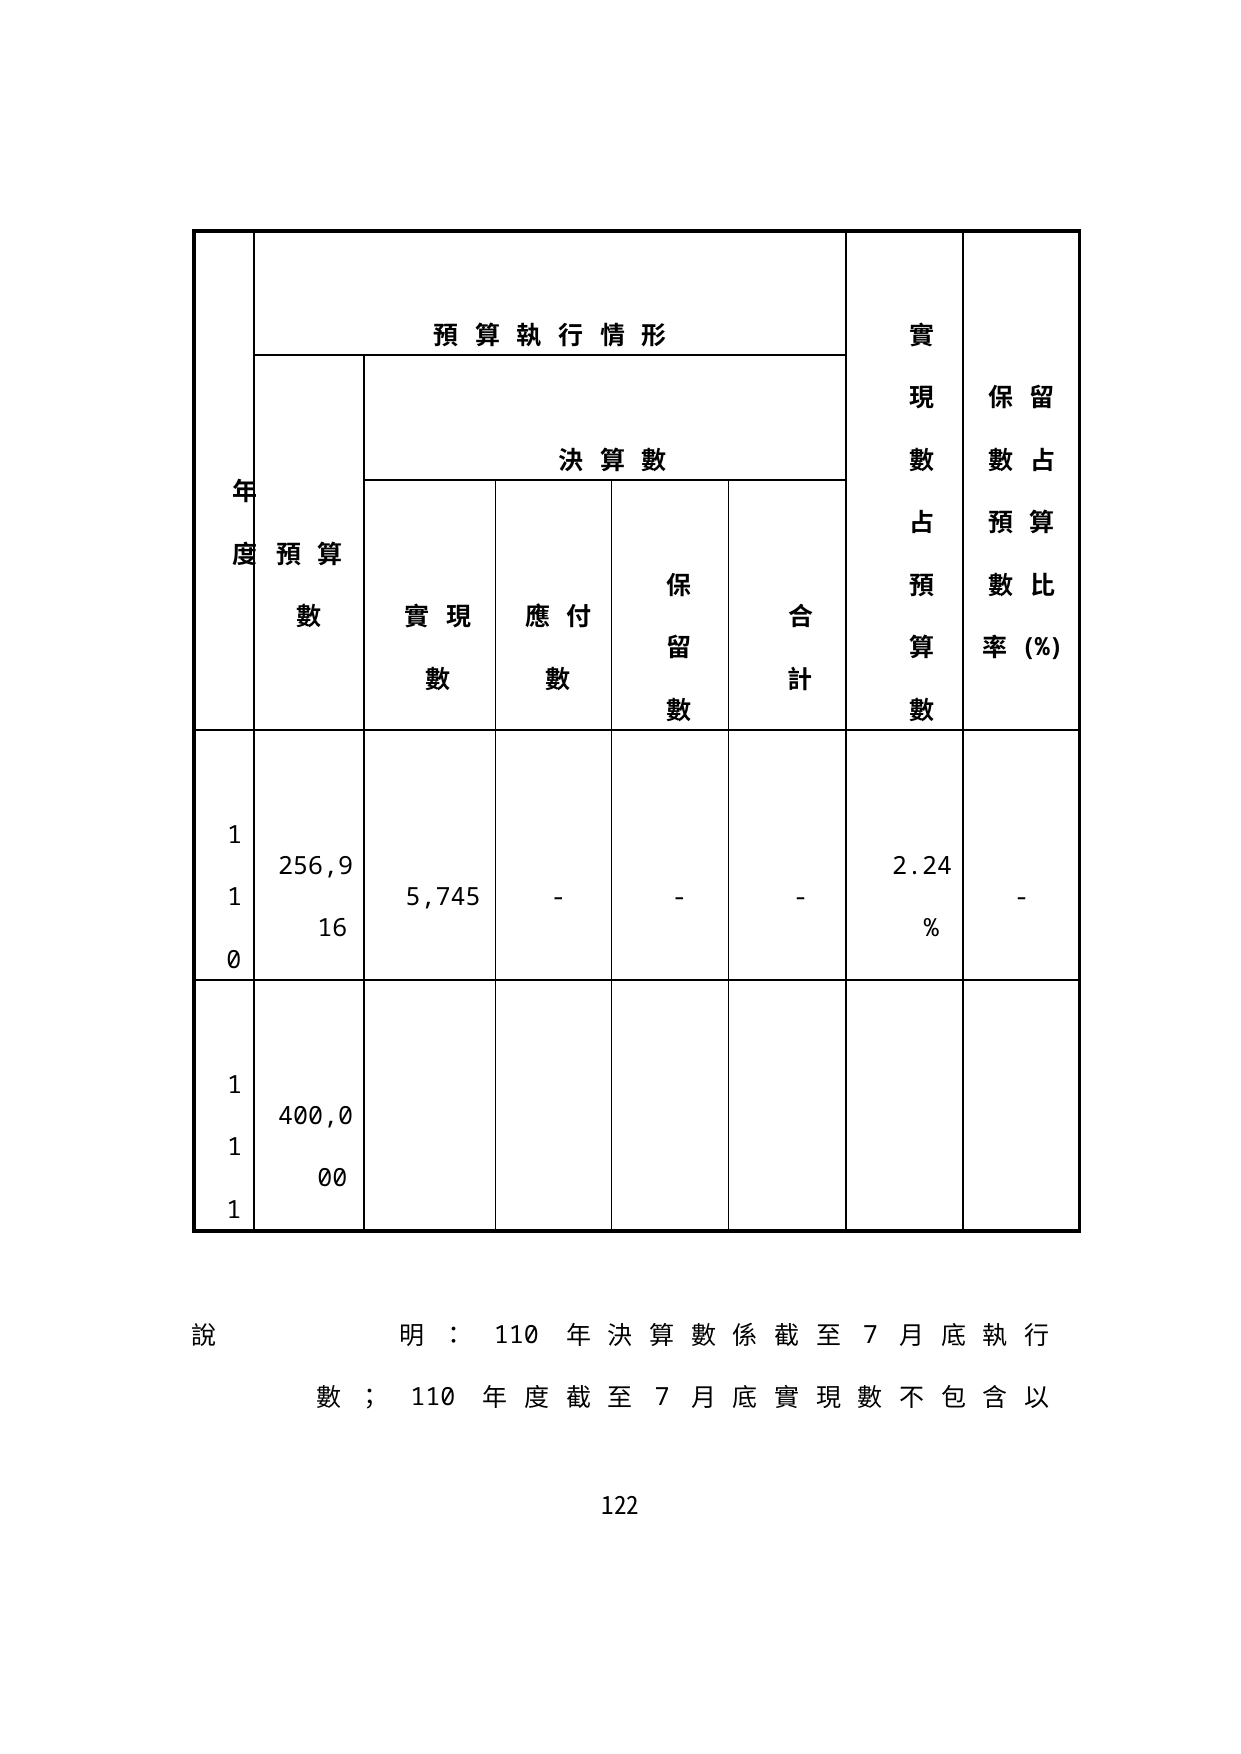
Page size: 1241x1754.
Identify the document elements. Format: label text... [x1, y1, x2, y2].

table_header 保留數占預算數比率(%) [964, 233, 1078, 729]
table_cell [612, 981, 728, 1229]
table_cell 110 [196, 731, 253, 979]
table_cell [964, 981, 1078, 1229]
table_cell - [964, 731, 1078, 979]
table_cell 5,745 [365, 731, 495, 979]
table_cell 決算數 [365, 356, 845, 479]
table_cell 111 [196, 981, 253, 1229]
table_cell 400,000 [255, 981, 363, 1229]
table_cell 應付數 [496, 481, 611, 729]
table_cell - [612, 731, 728, 979]
table_cell [729, 981, 845, 1229]
table_cell [847, 981, 962, 1229]
table_cell - [496, 731, 611, 979]
table_cell [365, 981, 495, 1229]
table_cell 實現數 [365, 481, 495, 729]
table_header 年度 [196, 233, 253, 729]
text 說 明：110年決算數係截至7月底執行數；110年度截至7月底實現數不包含以 [183, 1292, 1058, 1417]
table_header 實現數占預算數比率(%) [847, 233, 962, 729]
table_cell 預算數 [255, 356, 363, 729]
table_cell [496, 981, 611, 1229]
table_cell 保留數 [612, 481, 728, 729]
table_cell 256,916 [255, 731, 363, 979]
table_cell 2.24% [847, 731, 962, 979]
table_cell - [729, 731, 845, 979]
table_cell 合計 [729, 481, 845, 729]
table_header 預算執行情形 [255, 233, 845, 354]
